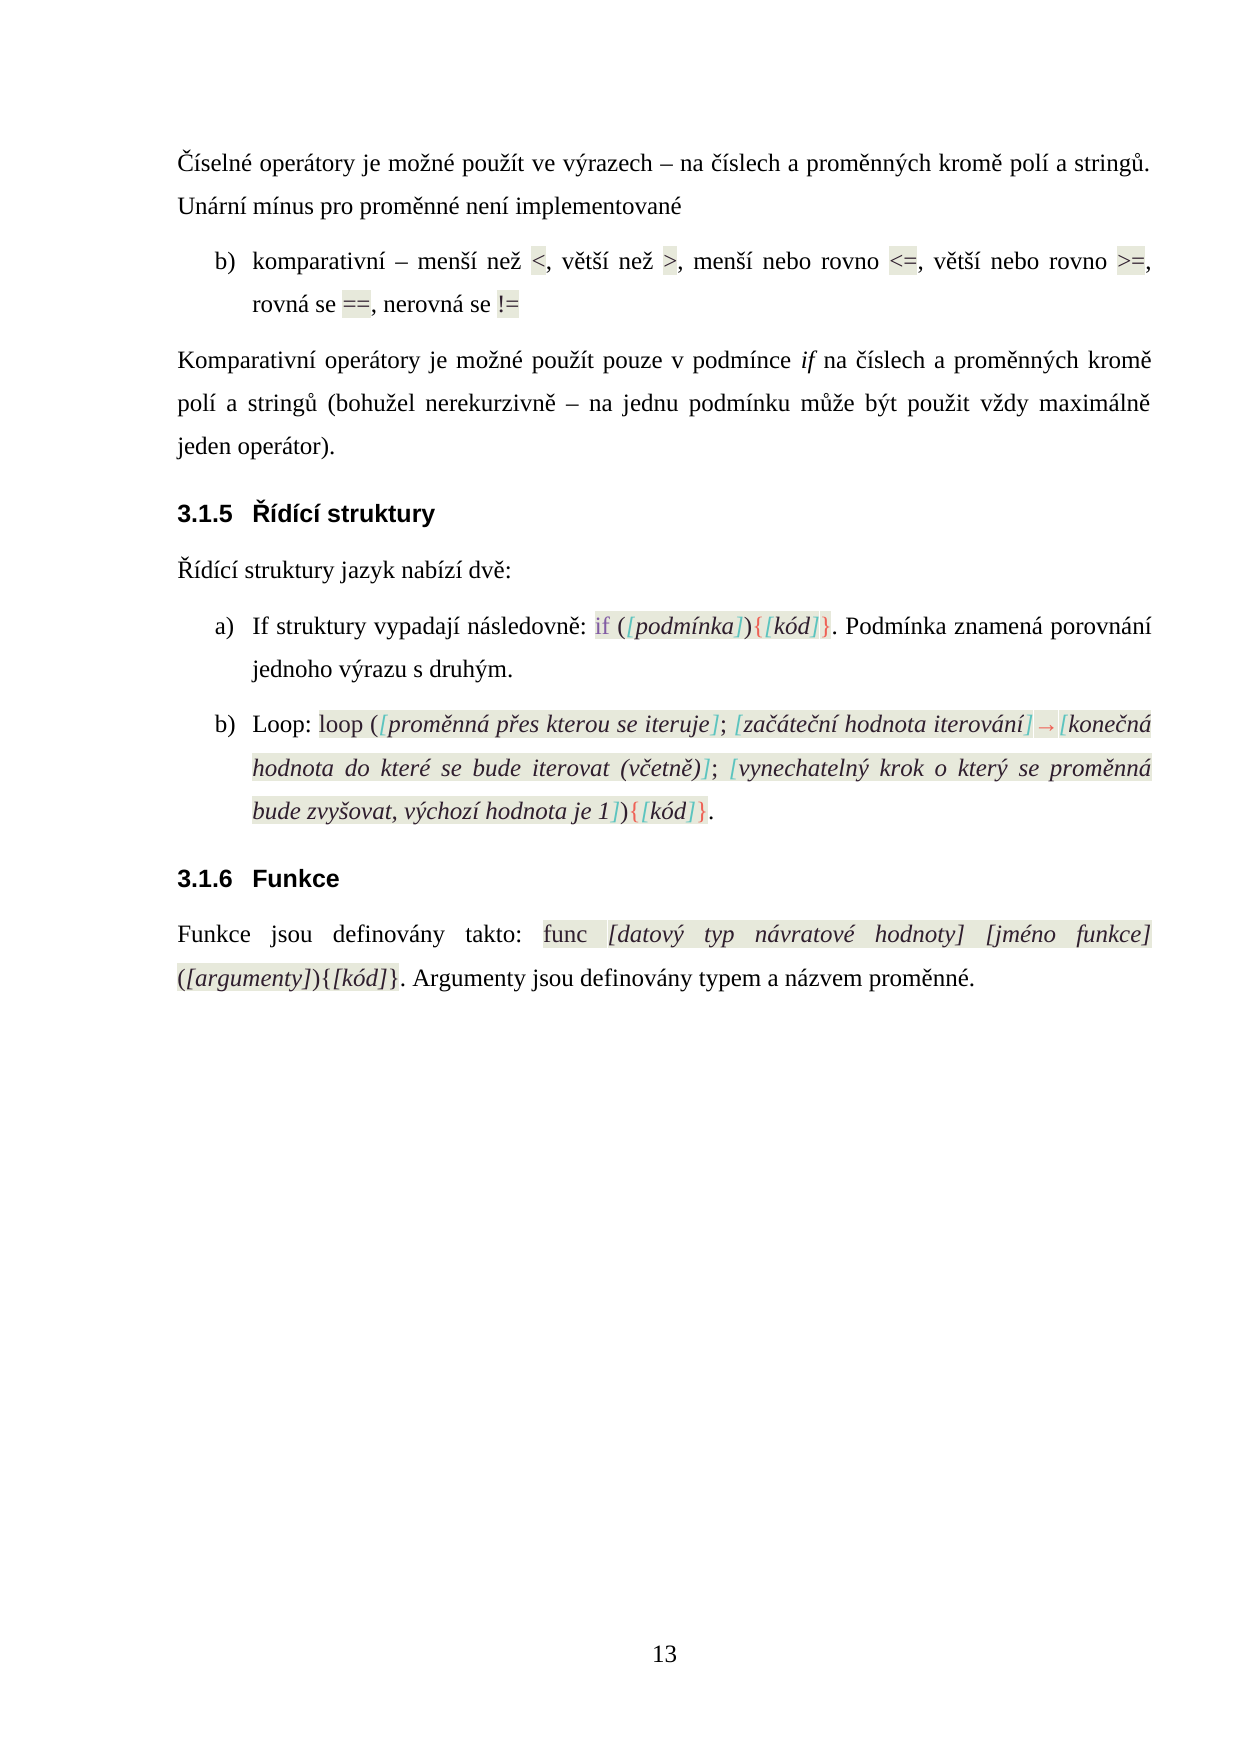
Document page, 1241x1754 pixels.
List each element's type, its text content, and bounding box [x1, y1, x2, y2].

list Číselné operátory je možné použít ve výrazech – na číslech a proměnných kromě polí a stringů. Unární mínus pro proměnné není implementované [177, 148, 1152, 219]
subtitle Funkce [177, 864, 1152, 893]
text Řídící struktury jazyk nabízí dvě: [177, 555, 1152, 584]
list Komparativní operátory je možné použít pouze v podmínce if na číslech a proměnných kromě polí a stringů (bohužel nerekurzivně – na jednu podmínku může být použit vždy maximálně jeden operátor). [177, 345, 1152, 460]
text Funkce jsou definovány takto: func [datový typ návratové hodnoty] [jméno funkce]([argumenty]){[kód]}. Argumenty jsou definovány typem a názvem proměnné. [177, 919, 1152, 991]
subtitle Řídící struktury [177, 499, 1152, 528]
list If struktury vypadají následovně: if ([podmínka]){[kód]}. Podmínka znamená porovnání jednoho výrazu s druhým. [214, 611, 1152, 683]
list Loop: loop ([proměnná přes kterou se iteruje]; [začáteční hodnota iterování]→[konečná hodnota do které se bude iterovat (včetně)]; [vynechatelný krok o který se proměnná bude zvyšovat, výchozí hodnota je 1]){[kód]}. [214, 709, 1152, 824]
list komparativní – menší než <, větší než >, menší nebo rovno <=, větší nebo rovno >=, rovná se ==, nerovná se != [214, 246, 1152, 318]
